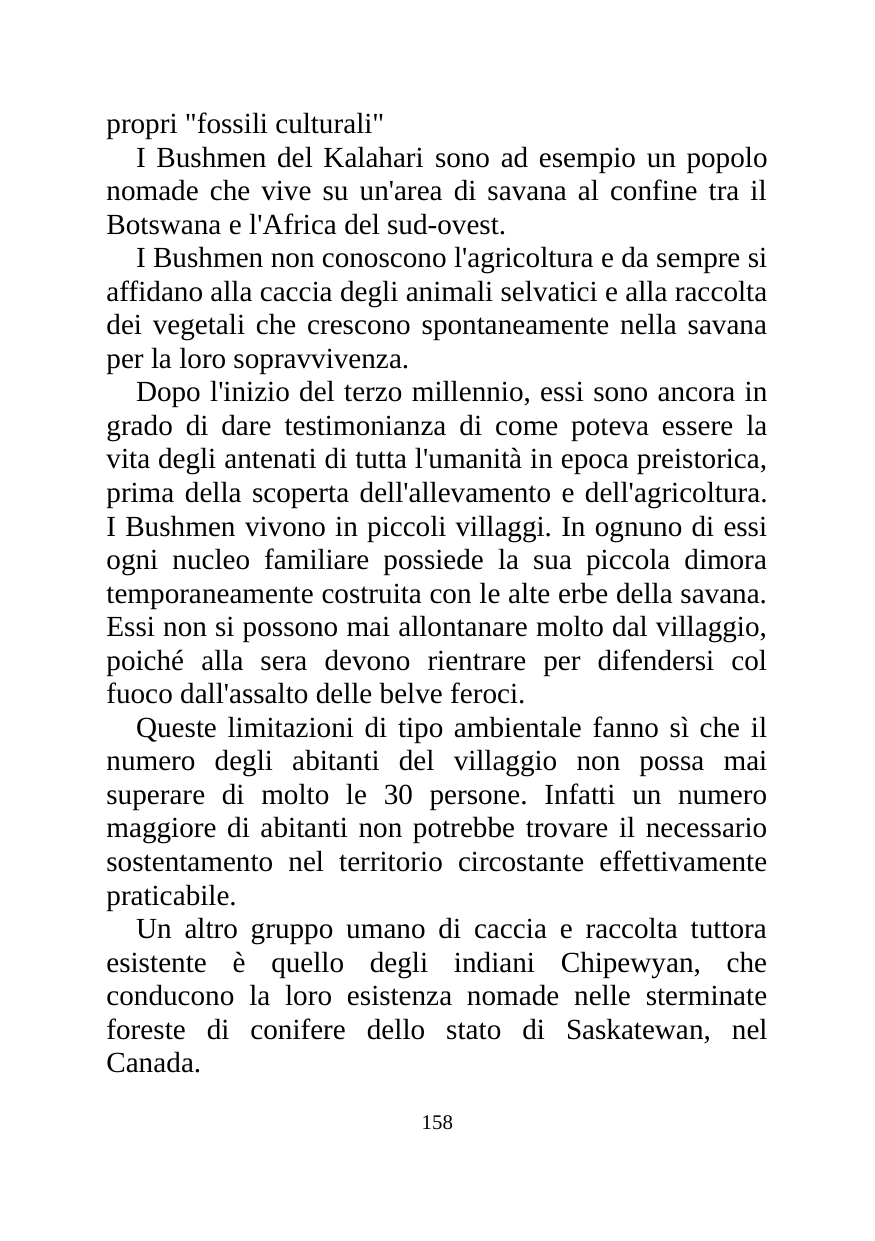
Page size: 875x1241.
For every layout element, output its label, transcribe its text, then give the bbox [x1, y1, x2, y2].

text Queste limitazioni di tipo ambientale fanno sì che il numero degli abitanti del villaggio non possa mai superare di molto le 30 persone. Infatti un numero maggiore di abitanti non potrebbe trovare il necessario sostentamento nel territorio circostante effettivamente praticabile. [106, 710, 768, 911]
text Un altro gruppo umano di caccia e raccolta tuttora esistente è quello degli indiani Chipewyan, che conducono la loro esistenza nomade nelle sterminate foreste di conifere dello stato di Saskatewan, nel Canada. [106, 911, 768, 1079]
text Dopo l'inizio del terzo millennio, essi sono ancora in grado di dare testimonianza di come poteva essere la vita degli antenati di tutta l'umanità in epoca preistorica, prima della scoperta dell'allevamento e dell'agricoltura. I Bushmen vivono in piccoli villaggi. In ognuno di essi ogni nucleo familiare possiede la sua piccola dimora temporaneamente costruita con le alte erbe della savana. Essi non si possono mai allontanare molto dal villaggio, poiché alla sera devono rientrare per difendersi col fuoco dall'assalto delle belve feroci. [106, 374, 768, 710]
text I Bushmen del Kalahari sono ad esempio un popolo nomade che vive su un'area di savana al confine tra il Botswana e l'Africa del sud-ovest. [106, 140, 768, 240]
text propri "fossili culturali" [106, 106, 768, 140]
text I Bushmen non conoscono l'agricoltura e da sempre si affidano alla caccia degli animali selvatici e alla raccolta dei vegetali che crescono spontaneamente nella savana per la loro sopravvivenza. [106, 240, 768, 374]
